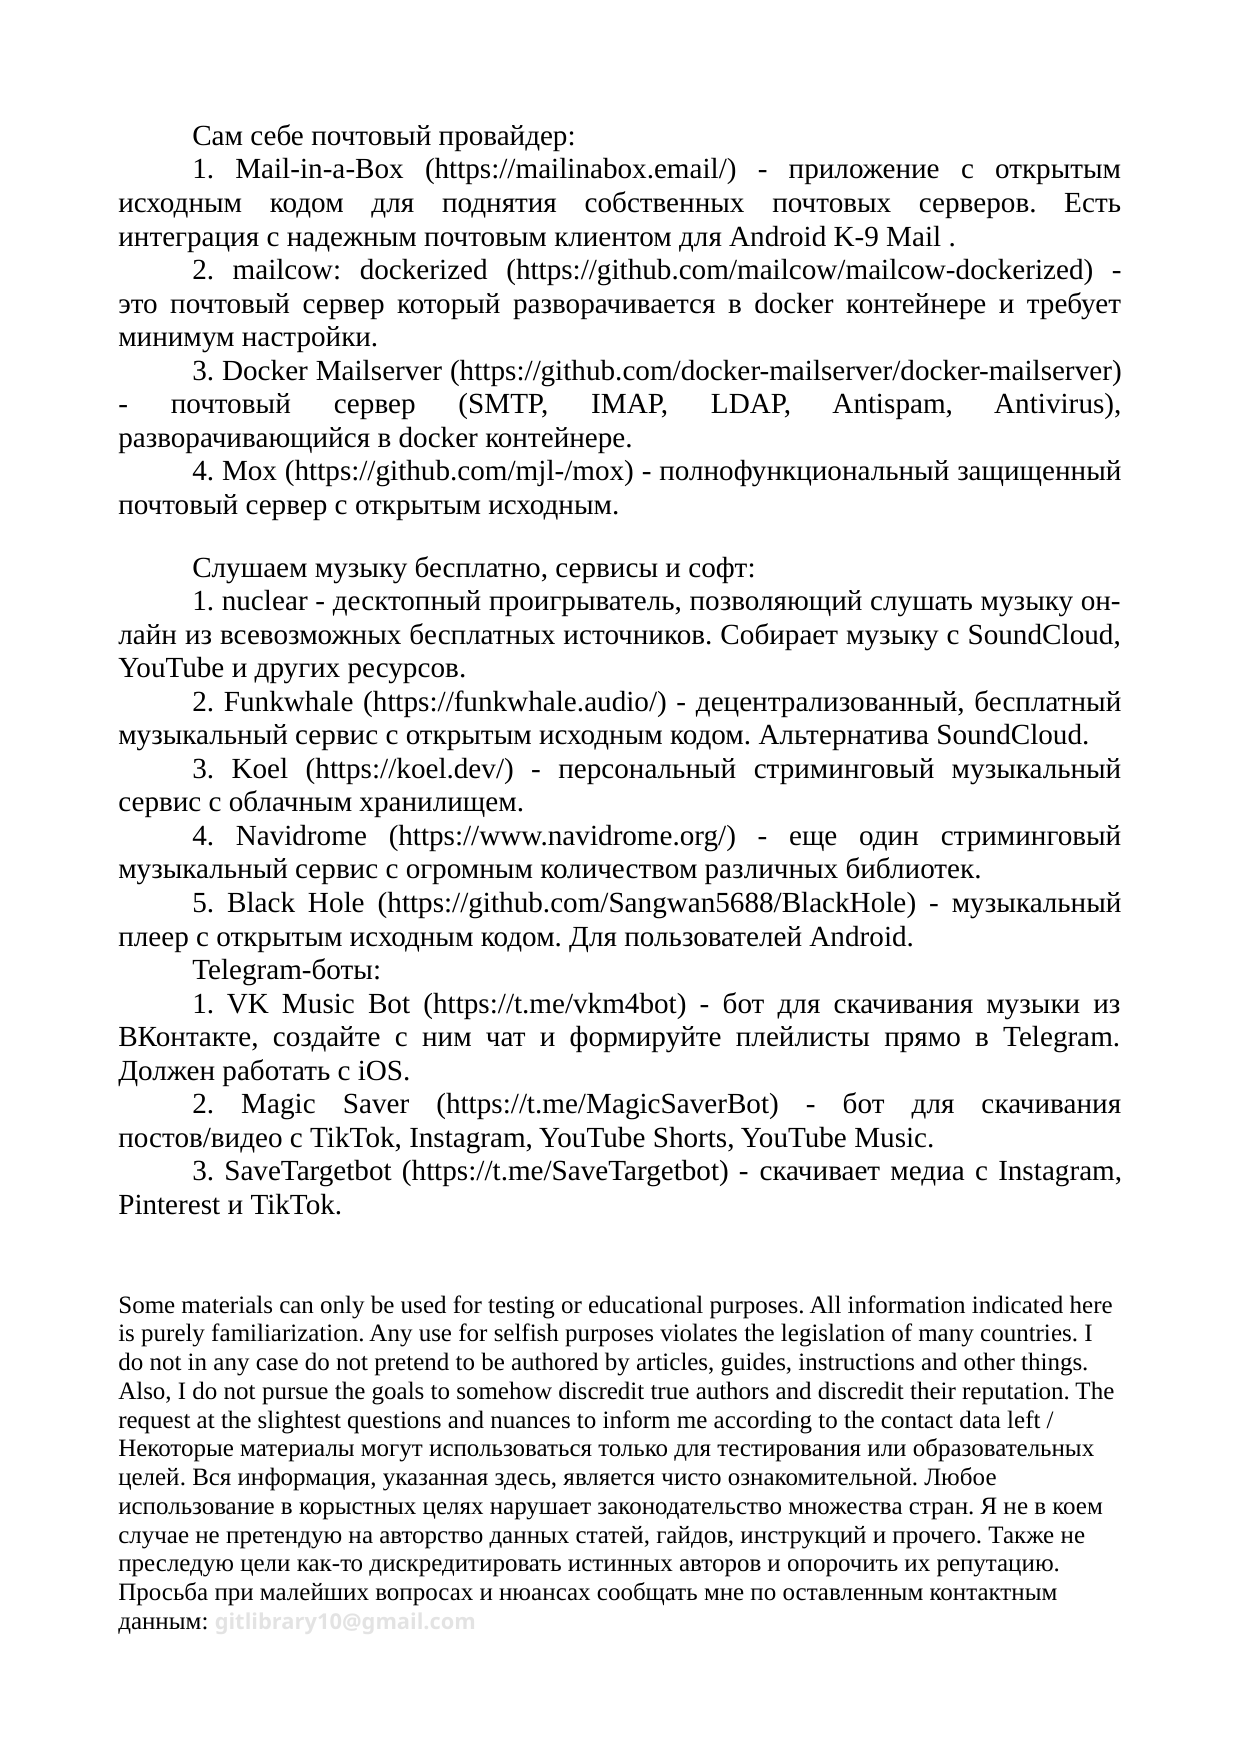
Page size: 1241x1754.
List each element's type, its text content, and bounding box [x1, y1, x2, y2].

text 4. Navidrome (https://www.navidrome.org/) - еще один стриминговый музыкальный сервис с огромным количеством различных библиотек. [118, 818, 1122, 885]
text 1. nuclear - десктопный проигрыватель, позволяющий слушать музыку он-лайн из всевозможных бесплатных источников. Собирает музыку с SoundCloud, YouTube и других ресурсов. [118, 583, 1122, 684]
text 3. Docker Mailserver (https://github.com/docker-mailserver/docker-mailserver) - почтовый сервер (SMTP, IMAP, LDAP, Antispam, Antivirus), разворачивающийся в docker контейнере. [118, 353, 1122, 453]
text 2. Magic Saver (https://t.me/MagicSaverBot) - бот для скачивания постов/видео с TikTok, Instagram, YouTube Shorts, YouTube Music. [118, 1086, 1122, 1153]
text 1. VK Music Bot (https://t.me/vkm4bot) - бот для скачивания музыки из ВКонтакте, создайте с ним чат и формируйте плейлисты прямо в Telegram. Должен работать с iOS. [118, 986, 1122, 1086]
text Telegram-боты: [118, 952, 1122, 986]
text 2. mailcow: dockerized (https://github.com/mailcow/mailcow-dockerized) - это почтовый сервер который разворачивается в docker контейнере и требует минимум настройки. [118, 252, 1122, 353]
text Сам себе почтовый провайдер: [118, 118, 1122, 152]
text 3. SaveTargetbot (https://t.me/SaveTargetbot) - скачивает медиа с Instagram, Pinterest и TikTok. [118, 1153, 1122, 1221]
text 3. Koel (https://koel.dev/) - персональный стриминговый музыкальный сервис с облачным хранилищем. [118, 751, 1122, 818]
text 1. Mail-in-a-Box (https://mailinabox.email/) - приложение с открытым исходным кодом для поднятия собственных почтовых серверов. Есть интеграция с надежным почтовым клиентом для Android K-9 Mail . [118, 152, 1122, 252]
text 4. Mox (https://github.com/mjl-/mox) - полнофункциональный защищенный почтовый сервер с открытым исходным. [118, 453, 1122, 521]
text 2. Funkwhale (https://funkwhale.audio/) - децентрализованный, бесплатный музыкальный сервис с открытым исходным кодом. Альтернатива SoundCloud. [118, 684, 1122, 751]
text 5. Black Hole (https://github.com/Sangwan5688/BlackHole) - музыкальный плеер с открытым исходным кодом. Для пользователей Android. [118, 885, 1122, 952]
text Слушаем музыку бесплатно, сервисы и софт: [118, 550, 1122, 583]
